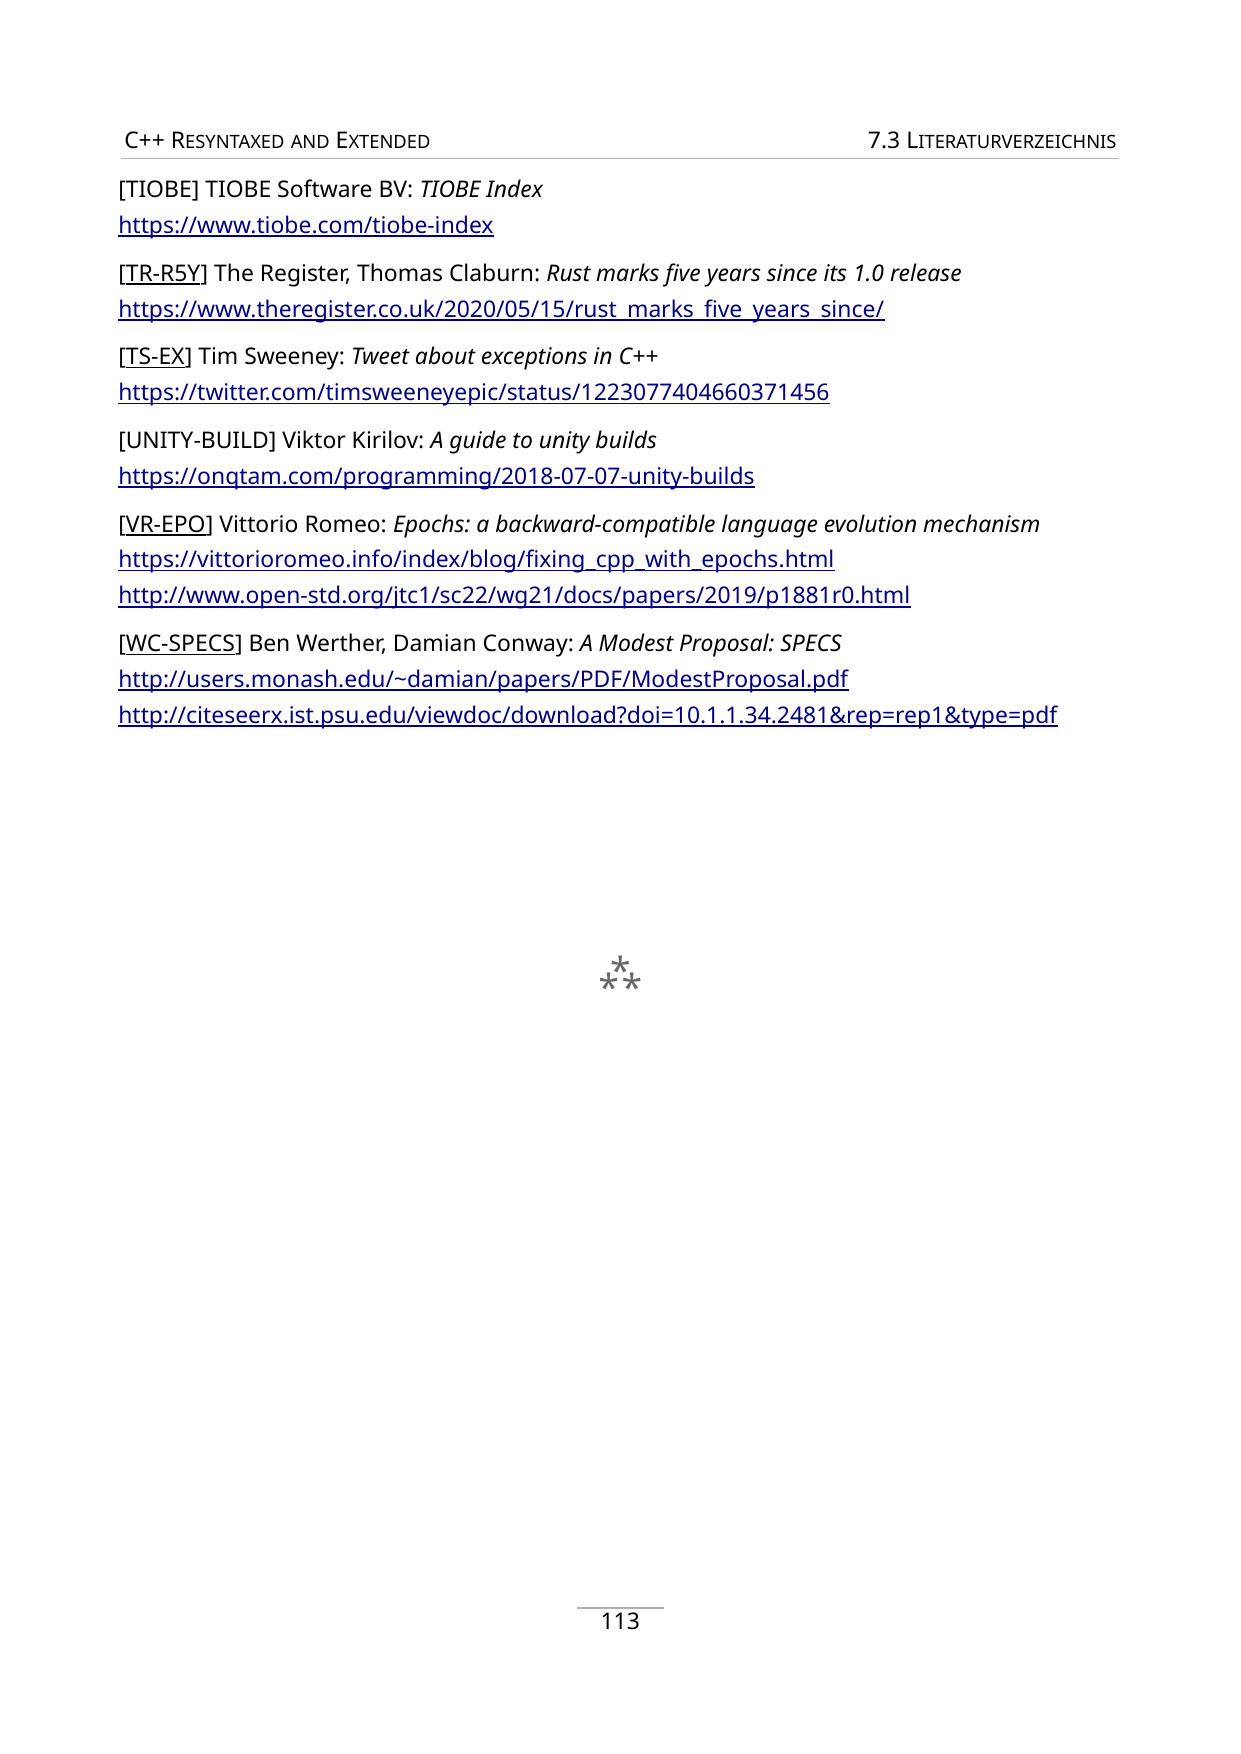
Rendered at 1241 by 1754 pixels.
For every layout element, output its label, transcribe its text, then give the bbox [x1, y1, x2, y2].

text [WC-SPECS] Ben Werther, Damian Conway: A Modest Proposal: SPECS http://users.monash.edu/~damian/papers/PDF/ModestProposal.pdf http://citeseerx.ist.psu.edu/viewdoc/download?doi=10.1.1.34.2481&rep=rep1&type=pdf [118, 627, 1122, 730]
text [TIOBE] TIOBE Software BV: TIOBE Index https://www.tiobe.com/tiobe-index [118, 173, 1122, 240]
text [VR-EPO] Vittorio Romeo: Epochs: a backward-compatible language evolution mechanism https://vittorioromeo.info/index/blog/fixing_cpp_with_epochs.html http://www.open-std.org/jtc1/sc22/wg21/docs/papers/2019/p1881r0.html [118, 507, 1122, 611]
text [UNITY-BUILD] Viktor Kirilov: A guide to unity builds https://onqtam.com/programming/2018-07-07-unity-builds [118, 424, 1122, 491]
subtitle ⁂ [118, 944, 1122, 995]
text [TR-R5Y] The Register, Thomas Claburn: Rust marks five years since its 1.0 release https://www.theregister.co.uk/2020/05/15/rust_marks_five_years_since/ [118, 257, 1122, 324]
text [TS-EX] Tim Sweeney: Tweet about exceptions in C++ https://twitter.com/timsweeneyepic/status/1223077404660371456 [118, 340, 1122, 407]
